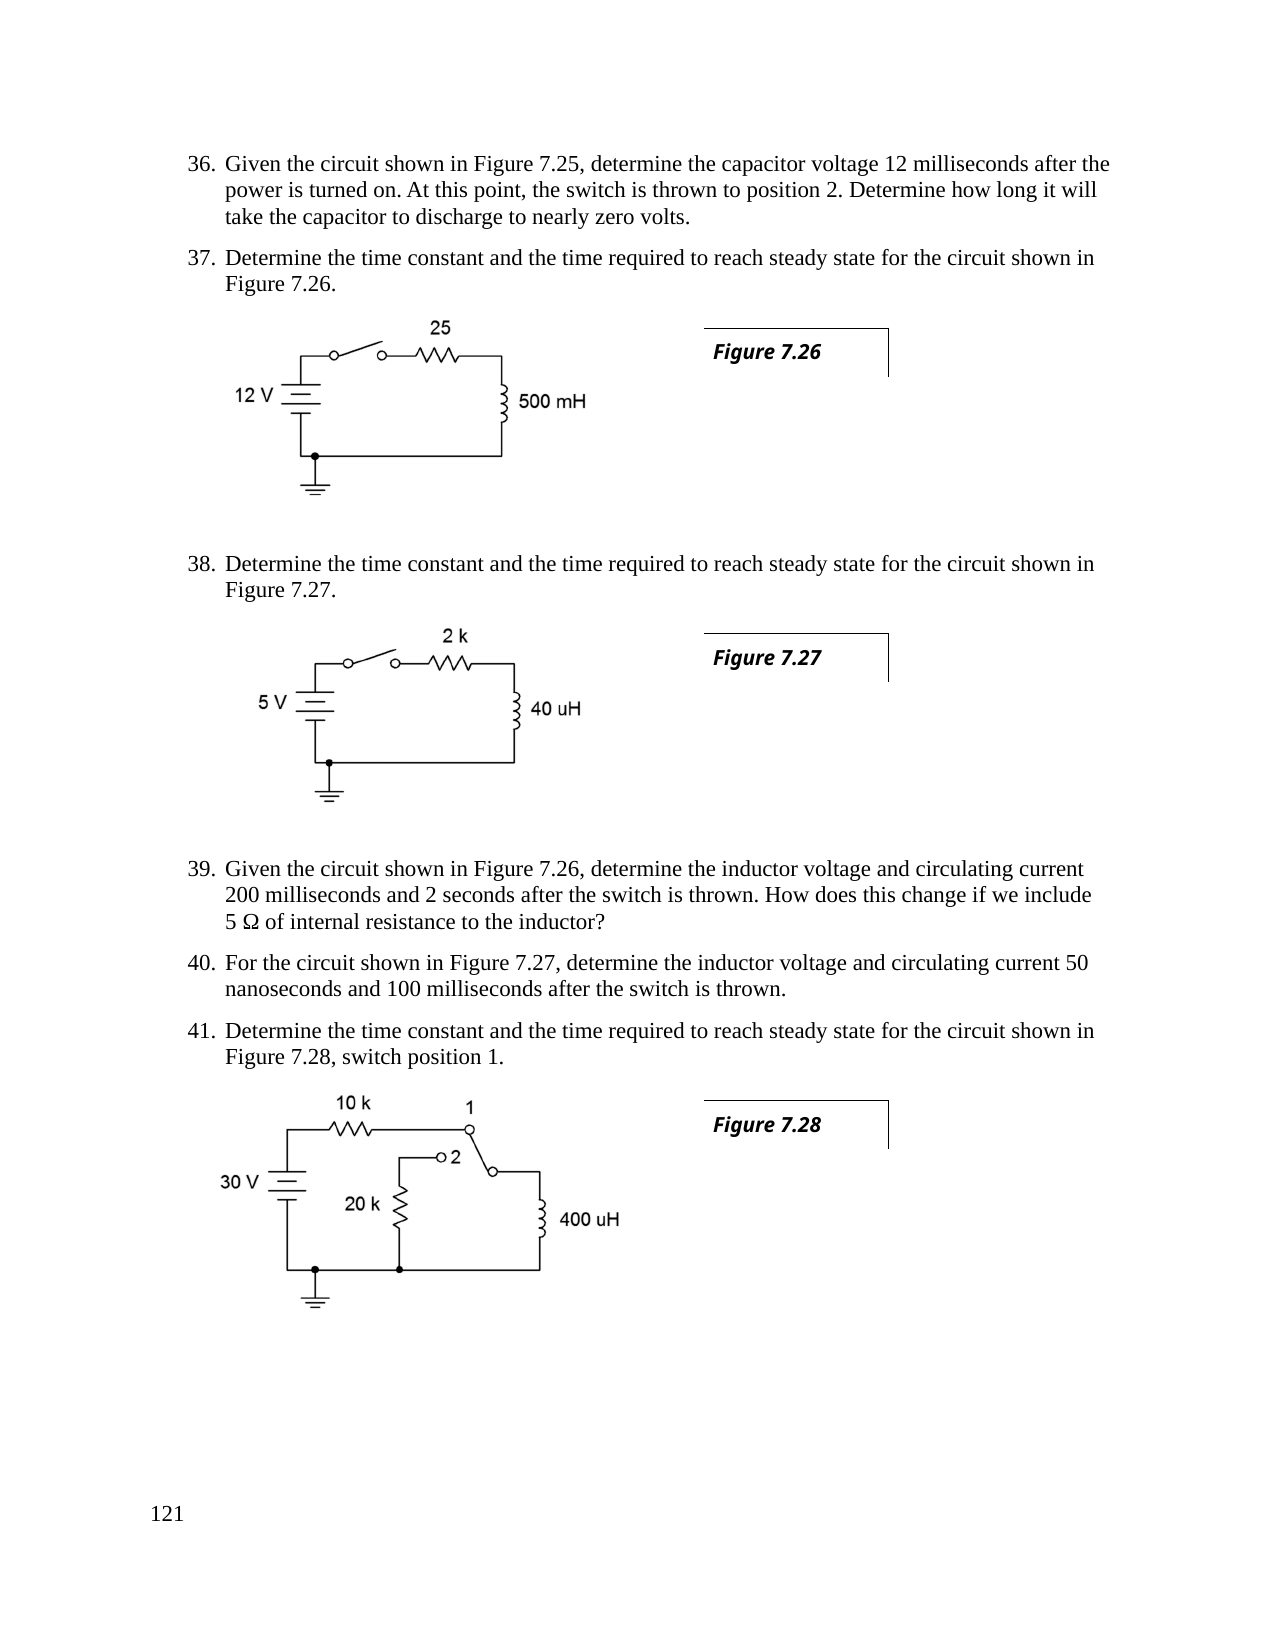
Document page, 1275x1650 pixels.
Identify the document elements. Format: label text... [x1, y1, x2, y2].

list Determine the time constant and the time required to reach steady state for the circuit shown in Figure 7.28, switch position 1. [187, 1017, 1125, 1069]
list Given the circuit shown in Figure 7.26, determine the inductor voltage and circulating current 200 milliseconds and 2 seconds after the switch is thrown. How does this change if we include 5 Ω of internal resistance to the inductor? [187, 855, 1125, 934]
picture [208, 1084, 629, 1324]
list Determine the time constant and the time required to reach steady state for the circuit shown in Figure 7.26. [187, 244, 1125, 297]
list For the circuit shown in Figure 7.27, determine the inductor voltage and circulating current 50 nanoseconds and 100 milliseconds after the switch is thrown. [187, 949, 1125, 1002]
list Figure 7.26 [713, 337, 879, 366]
picture [246, 617, 592, 814]
list Figure 7.28 [713, 1110, 879, 1139]
list Determine the time constant and the time required to reach steady state for the circuit shown in Figure 7.27. [187, 549, 1125, 602]
picture [224, 311, 600, 509]
list Given the circuit shown in Figure 7.25, determine the capacitor voltage 12 milliseconds after the power is turned on. At this point, the switch is thrown to position 2. Determine how long it will take the capacitor to discharge to nearly zero volts. [187, 150, 1125, 229]
list Figure 7.27 [713, 643, 879, 671]
